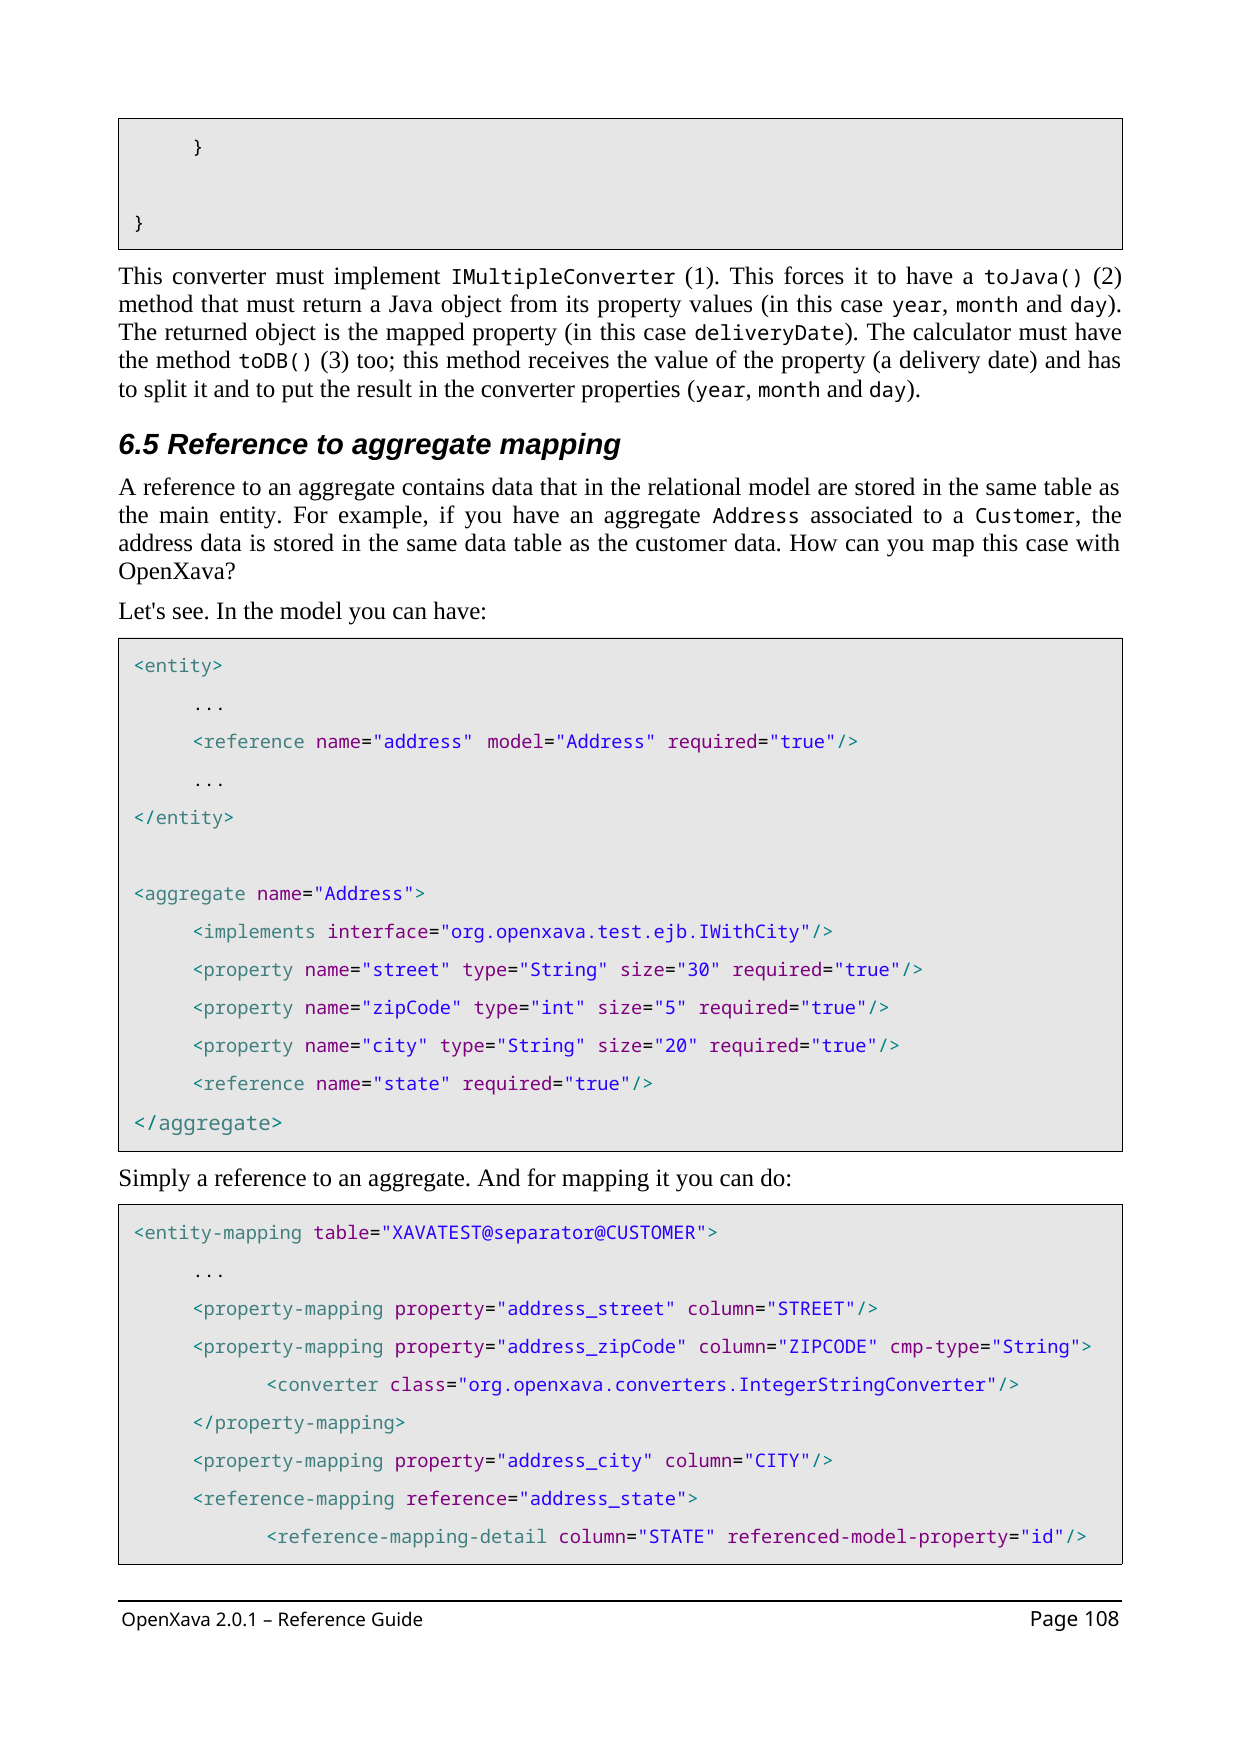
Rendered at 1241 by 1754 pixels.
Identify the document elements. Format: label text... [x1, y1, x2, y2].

text <property-mapping property="address_zipCode" column="ZIPCODE" cmp-type="String"> [119, 1318, 1122, 1356]
text A reference to an aggregate contains data that in the relational model are stored in the same table as the main entity. For example, if you have an aggregate Address associated to a Customer, the address data is stored in the same data table as the customer data. How can you map this case with OpenXava? [118, 473, 1122, 585]
text <property name="zipCode" type="int" size="5" required="true"/> [119, 979, 1122, 1018]
text </aggregate> [119, 1094, 1122, 1151]
text <reference name="address" model="Address" required="true"/> [119, 713, 1122, 751]
text <reference-mapping reference="address_state"> [119, 1471, 1122, 1508]
text </entity> [119, 789, 1122, 827]
text } [119, 119, 1122, 156]
text <implements interface="org.openxava.test.ejb.IWithCity"/> [119, 903, 1122, 942]
text <entity-mapping table="XAVATEST@separator@CUSTOMER"> [119, 1205, 1122, 1242]
text } [119, 194, 1122, 249]
text ... [119, 675, 1122, 713]
text <property-mapping property="address_city" column="CITY"/> [119, 1432, 1122, 1471]
subtitle Reference to aggregate mapping [118, 428, 1122, 461]
text Simply a reference to an aggregate. And for mapping it you can do: [118, 1164, 1122, 1192]
text <property-mapping property="address_street" column="STREET"/> [119, 1280, 1122, 1318]
text <property name="street" type="String" size="30" required="true"/> [119, 942, 1122, 979]
text </property-mapping> [119, 1394, 1122, 1432]
text This converter must implement IMultipleConverter (1). This forces it to have a toJava() (2) method that must return a Java object from its property values (in this case year, month and day). The returned object is the mapped property (in this case deliveryDate). The calculator must have the method toDB() (3) too; this method receives the value of the property (a delivery date) and has to split it and to put the result in the converter properties (year, month and day). [118, 262, 1122, 403]
text <reference name="state" required="true"/> [119, 1056, 1122, 1094]
text ... [119, 751, 1122, 789]
text <converter class="org.openxava.converters.IntegerStringConverter"/> [119, 1356, 1122, 1394]
text <property name="city" type="String" size="20" required="true"/> [119, 1018, 1122, 1056]
text ... [119, 1242, 1122, 1280]
text <reference-mapping-detail column="STATE" referenced-model-property="id"/> [119, 1508, 1122, 1564]
text <entity> [119, 639, 1122, 675]
text <aggregate name="Address"> [119, 866, 1122, 903]
text Let's see. In the model you can have: [118, 597, 1122, 625]
